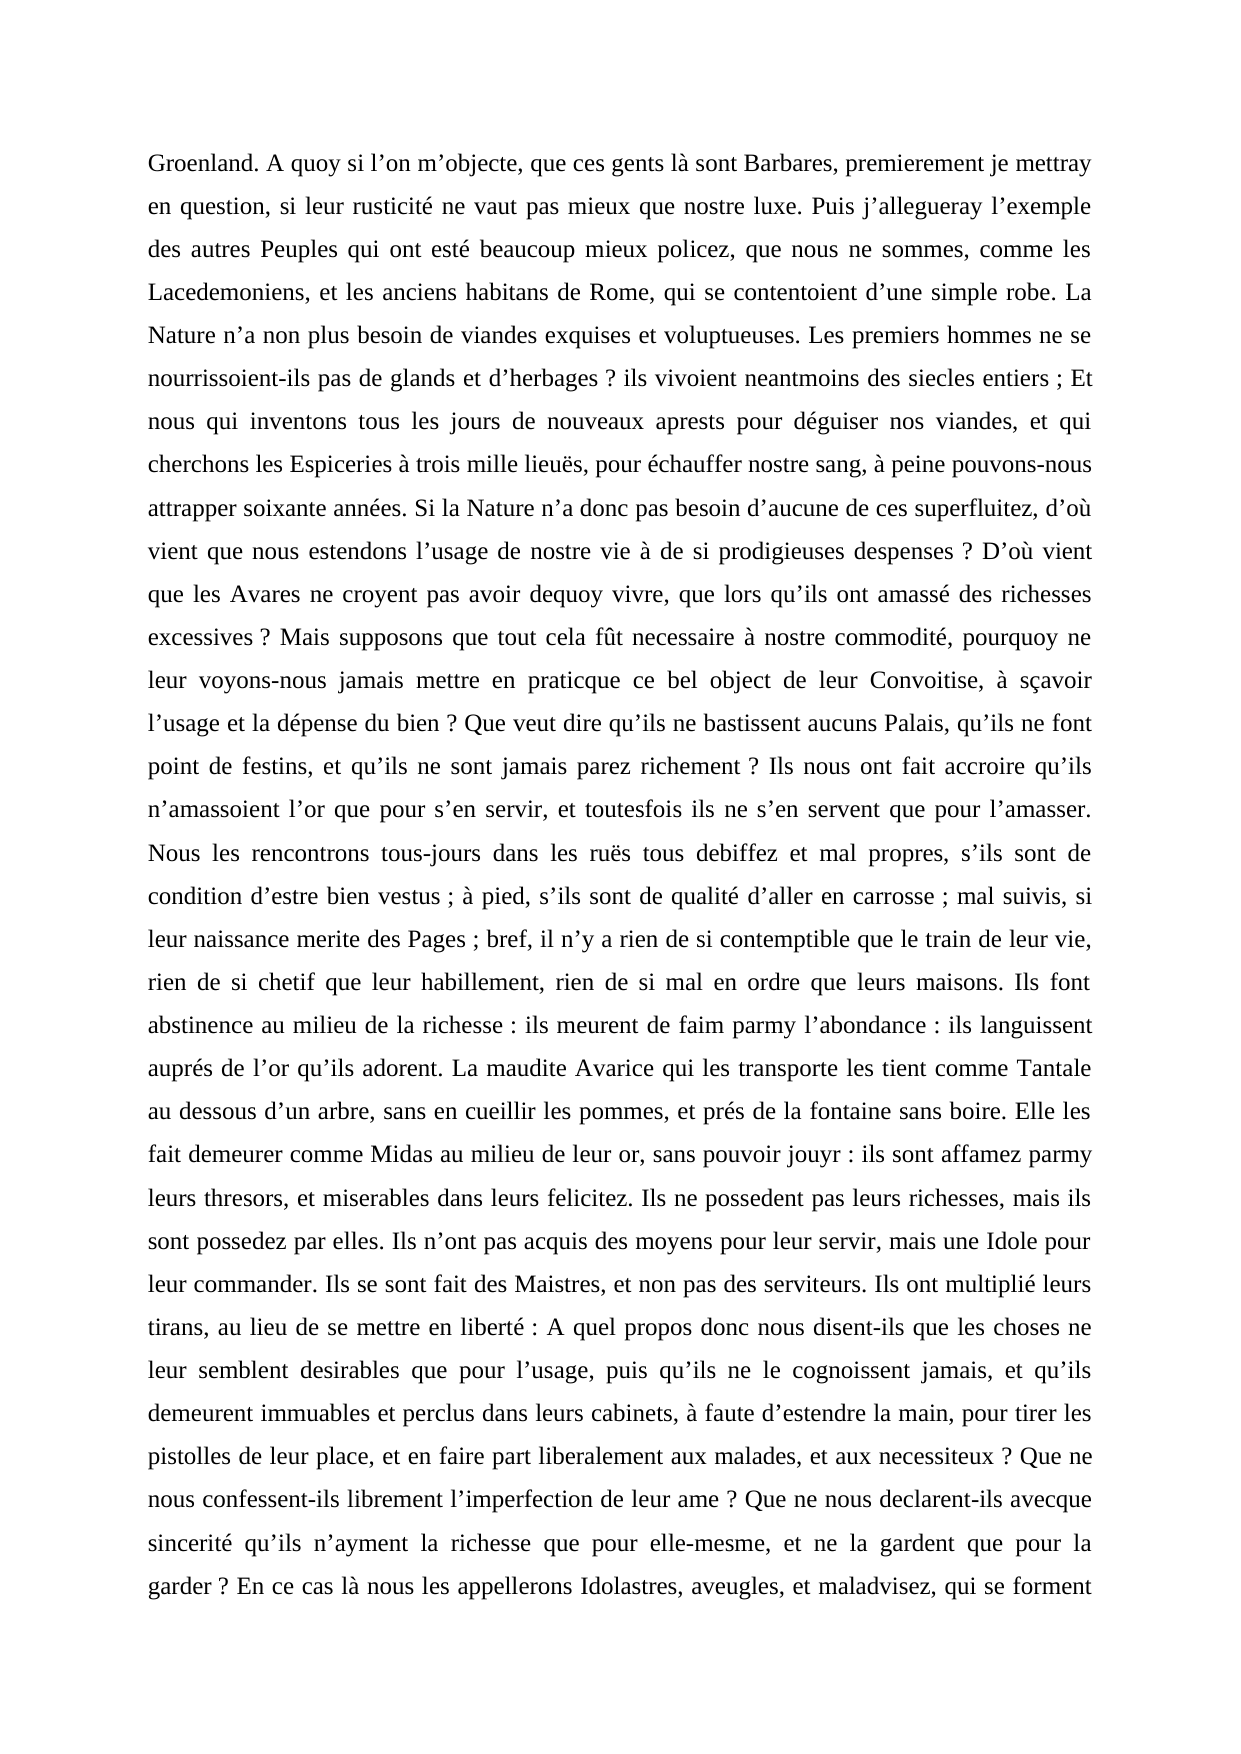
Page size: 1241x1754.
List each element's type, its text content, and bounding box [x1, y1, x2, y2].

text Groenland. A quoy si l’on m’objecte, que ces gents là sont Barbares, premierement je mettray en question, si leur rusticité ne vaut pas mieux que nostre luxe. Puis j’allegueray l’exemple des autres Peuples qui ont esté beaucoup mieux policez, que nous ne sommes, comme les Lacedemoniens, et les anciens habitans de Rome, qui se contentoient d’une simple robe. La Nature n’a non plus besoin de viandes exquises et voluptueuses. Les premiers hommes ne se nourrissoient-ils pas de glands et d’herbages ? ils vivoient neantmoins des siecles entiers ; Et nous qui inventons tous les jours de nouveaux aprests pour déguiser nos viandes, et qui cherchons les Espiceries à trois mille lieuës, pour échauffer nostre sang, à peine pouvons-nous attrapper soixante années. Si la Nature n’a donc pas besoin d’aucune de ces superfluitez, d’où vient que nous estendons l’usage de nostre vie à de si prodigieuses despenses ? D’où vient que les Avares ne croyent pas avoir dequoy vivre, que lors qu’ils ont amassé des richesses excessives ? Mais supposons que tout cela fût necessaire à nostre commodité, pourquoy ne leur voyons-nous jamais mettre en praticque ce bel object de leur Convoitise, à sçavoir l’usage et la dépense du bien ? Que veut dire qu’ils ne bastissent aucuns Palais, qu’ils ne font point de festins, et qu’ils ne sont jamais parez richement ? Ils nous ont fait accroire qu’ils n’amassoient l’or que pour s’en servir, et toutesfois ils ne s’en servent que pour l’amasser. Nous les rencontrons tous-jours dans les ruës tous debiffez et mal propres, s’ils sont de condition d’estre bien vestus ; à pied, s’ils sont de qualité d’aller en carrosse ; mal suivis, si leur naissance merite des Pages ; bref, il n’y a rien de si contemptible que le train de leur vie, rien de si chetif que leur habillement, rien de si mal en ordre que leurs maisons. Ils font abstinence au milieu de la richesse : ils meurent de faim parmy l’abondance : ils languissent auprés de l’or qu’ils adorent. La maudite Avarice qui les transporte les tient comme Tantale au dessous d’un arbre, sans en cueillir les pommes, et prés de la fontaine sans boire. Elle les fait demeurer comme Midas au milieu de leur or, sans pouvoir jouyr : ils sont affamez parmy leurs thresors, et miserables dans leurs felicitez. Ils ne possedent pas leurs richesses, mais ils sont possedez par elles. Ils n’ont pas acquis des moyens pour leur servir, mais une Idole pour leur commander. Ils se sont fait des Maistres, et non pas des serviteurs. Ils ont multiplié leurs tirans, au lieu de se mettre en liberté : A quel propos donc nous disent-ils que les choses ne leur semblent desirables que pour l’usage, puis qu’ils ne le cognoissent jamais, et qu’ils demeurent immuables et perclus dans leurs cabinets, à faute d’estendre la main, pour tirer les pistolles de leur place, et en faire part liberalement aux malades, et aux necessiteux ? Que ne nous confessent-ils librement l’imperfection de leur ame ? Que ne nous declarent-ils avecque sincerité qu’ils n’ayment la richesse que pour elle-mesme, et ne la gardent que pour la garder ? En ce cas là nous les appellerons Idolastres, aveugles, et maladvisez, qui se forment [148, 148, 1093, 1599]
